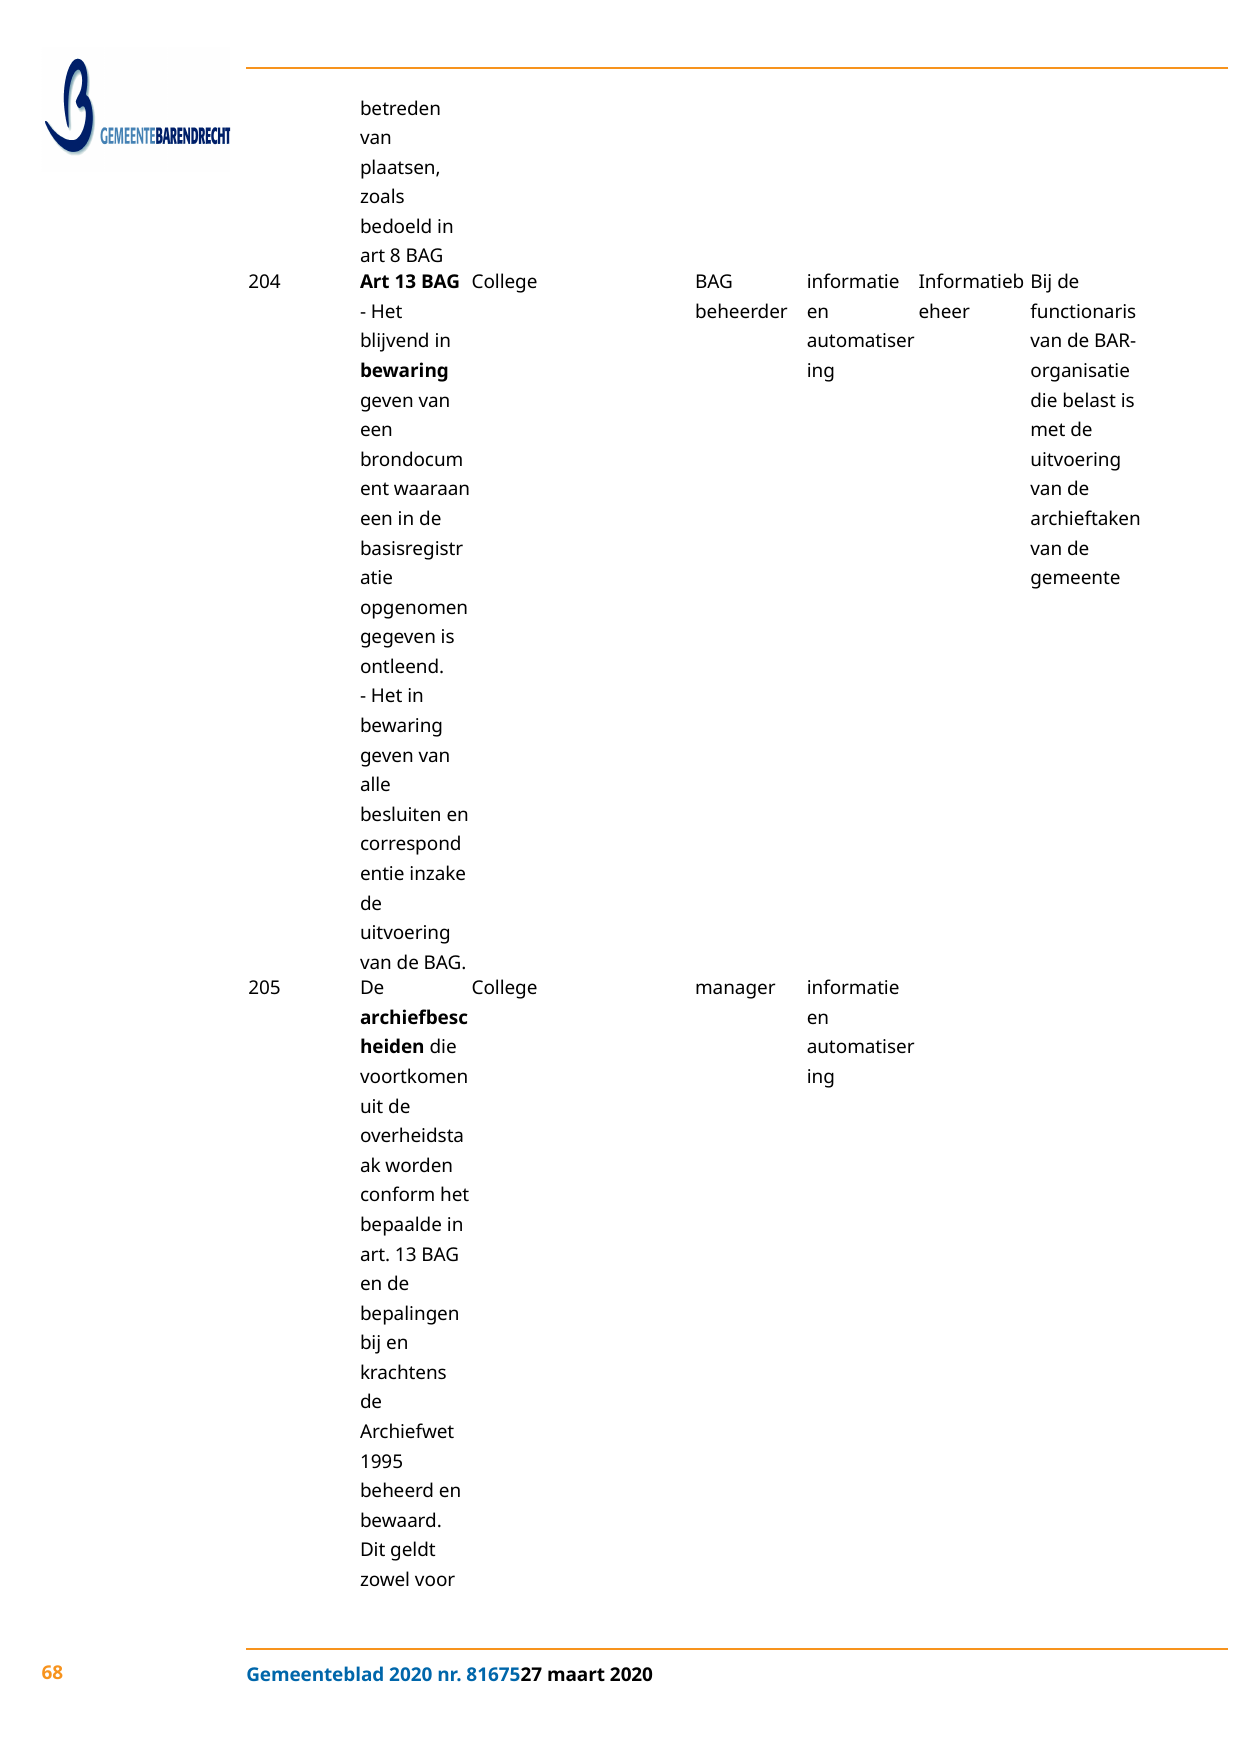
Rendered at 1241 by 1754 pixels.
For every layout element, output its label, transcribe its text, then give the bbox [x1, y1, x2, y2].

table_cell [918, 975, 1030, 1592]
table_cell informatie en automatisering [807, 269, 918, 974]
table_cell [471, 95, 583, 268]
table_cell Art 13 BAG - Het blijvend in bewaring geven van een brondocument waaraan een in de basisregistratie opgenomen gegeven is ontleend. - Het in bewaring geven van alle besluiten en correspondentie inzake de uitvoering van de BAG. [360, 269, 471, 974]
table_cell De archiefbescheiden die voortkomen uit de overheidstaak worden conform het bepaalde in art. 13 BAG en de bepalingen bij en krachtens de Archiefwet 1995 beheerd en bewaard. Dit geldt zowel voor [360, 975, 471, 1592]
table_cell College [471, 269, 583, 974]
table_cell [583, 95, 695, 268]
table_cell Bij de functionaris van de BAR-organisatie die belast is met de uitvoering van de archieftaken van de gemeente [1030, 269, 1152, 974]
table_cell [248, 95, 360, 268]
table_cell 205 [248, 975, 360, 1592]
table_cell [695, 95, 807, 268]
table_cell 204 [248, 269, 360, 974]
table_cell College [471, 975, 583, 1592]
table_cell [807, 95, 918, 268]
table_cell [1030, 95, 1152, 268]
table_cell informatie en automatisering [807, 975, 918, 1592]
table_cell BAG beheerder [695, 269, 807, 974]
table_cell [583, 269, 695, 974]
table_cell [1030, 975, 1152, 1592]
table_cell betreden van plaatsen, zoals bedoeld in art 8 BAG [360, 95, 471, 268]
picture [41, 47, 231, 172]
table_cell Informatiebeheer [918, 269, 1030, 974]
table_cell manager [695, 975, 807, 1592]
table_cell [583, 975, 695, 1592]
table_cell [918, 95, 1030, 268]
